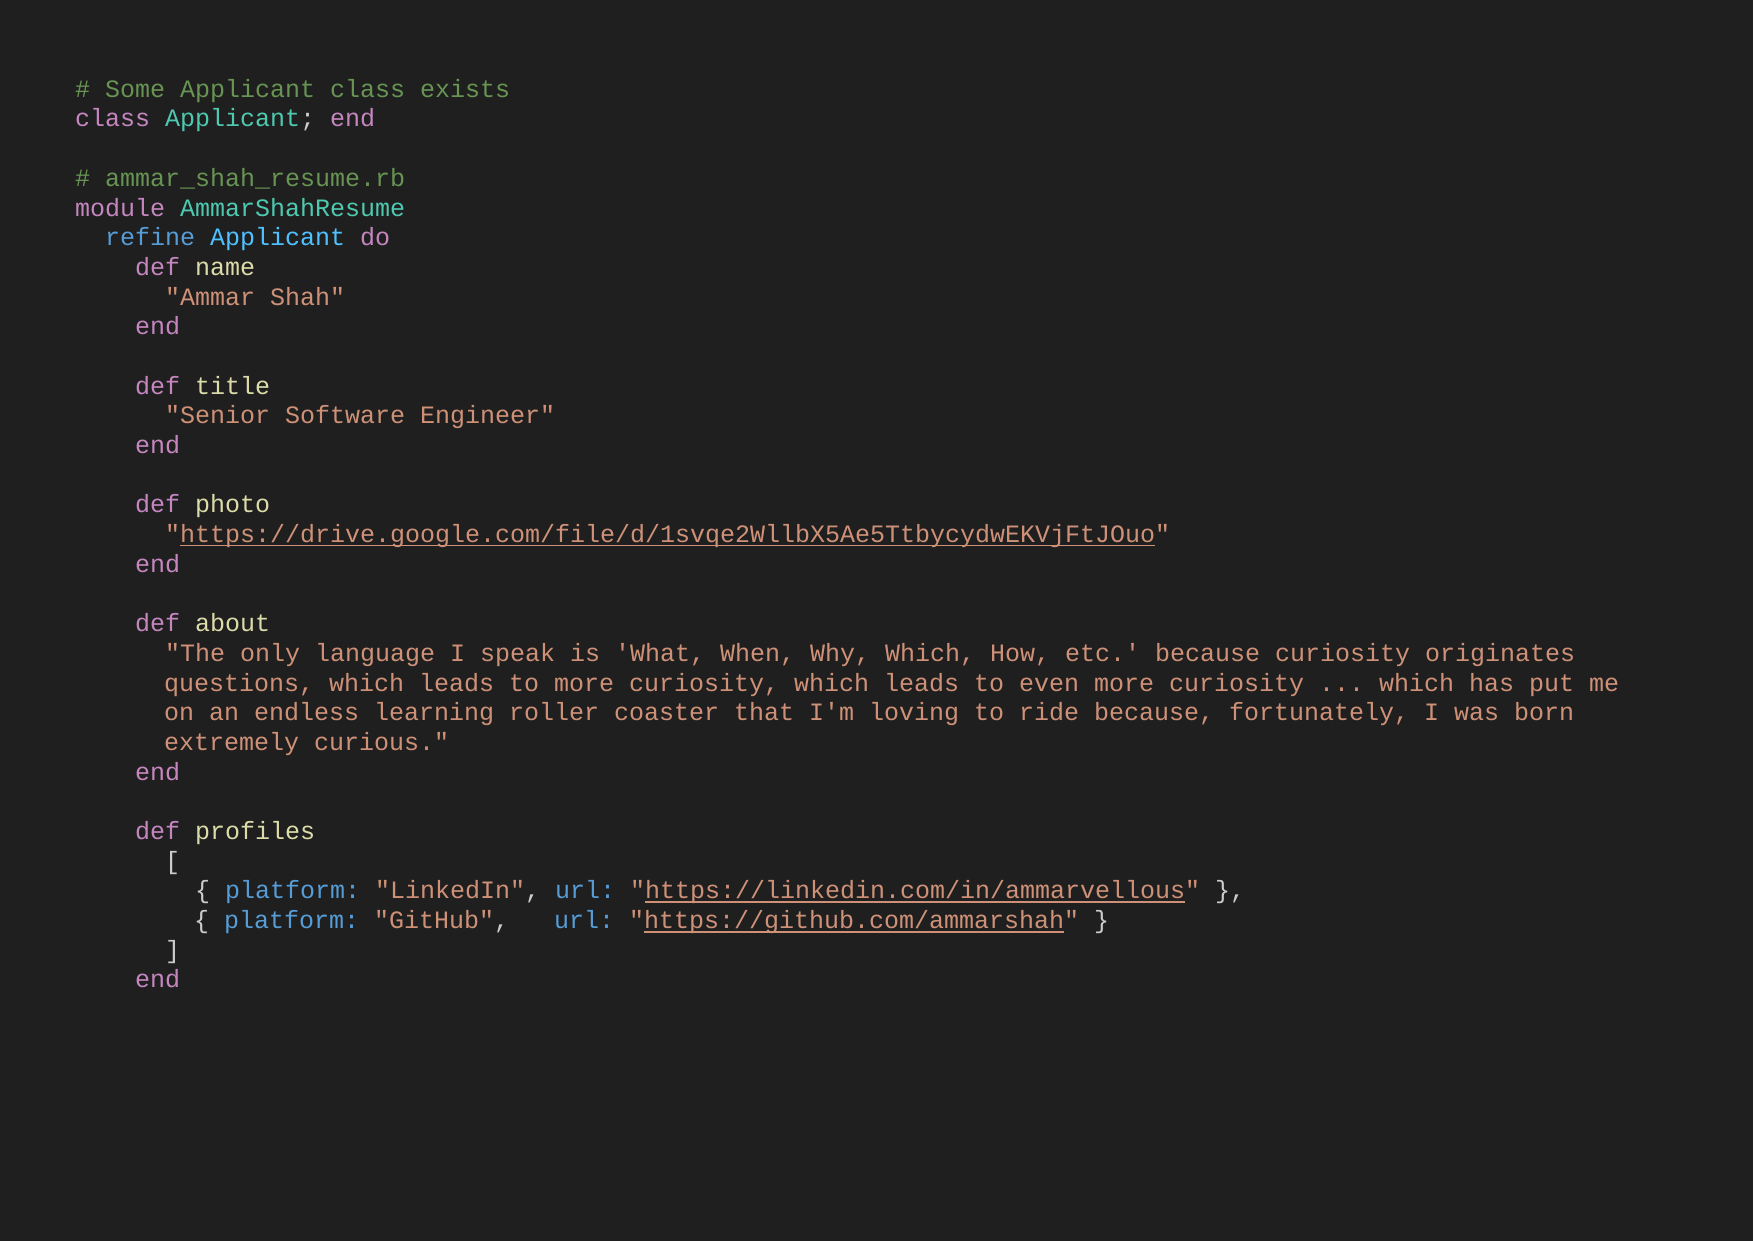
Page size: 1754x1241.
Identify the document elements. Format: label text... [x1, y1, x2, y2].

text refine Applicant do [75, 223, 1678, 253]
text ] [75, 936, 1678, 966]
text def profiles [75, 817, 1678, 847]
text end [75, 312, 1678, 342]
text end [75, 758, 1678, 787]
text { platform: "LinkedIn", url: "https://linkedin.com/in/ammarvellous" }, [75, 877, 1678, 906]
text end [75, 431, 1678, 461]
text def name [75, 253, 1678, 283]
text end [75, 966, 1678, 995]
text # ammar_shah_resume.rb [75, 164, 1678, 194]
text class Applicant; end [75, 105, 1678, 134]
text { platform: "GitHub", url: "https://github.com/ammarshah" } [75, 906, 1678, 936]
text def about [75, 609, 1678, 639]
text "https://drive.google.com/file/d/1svqe2WllbX5Ae5TtbycydwEKVjFtJOuo" [75, 520, 1678, 550]
text "The only language I speak is 'What, When, Why, Which, How, etc.' because curiosity originates questions, which leads to more curiosity, which leads to even more curiosity ... which has put me on an endless learning roller coaster that I'm loving to ride because, fortunately, I was born extremely curious." [75, 639, 1678, 758]
text "Senior Software Engineer" [75, 402, 1678, 431]
text def title [75, 372, 1678, 402]
text end [75, 550, 1678, 580]
text module AmmarShahResume [75, 194, 1678, 223]
text def photo [75, 491, 1678, 520]
text "Ammar Shah" [75, 283, 1678, 312]
text [ [75, 847, 1678, 877]
text # Some Applicant class exists [75, 75, 1678, 105]
